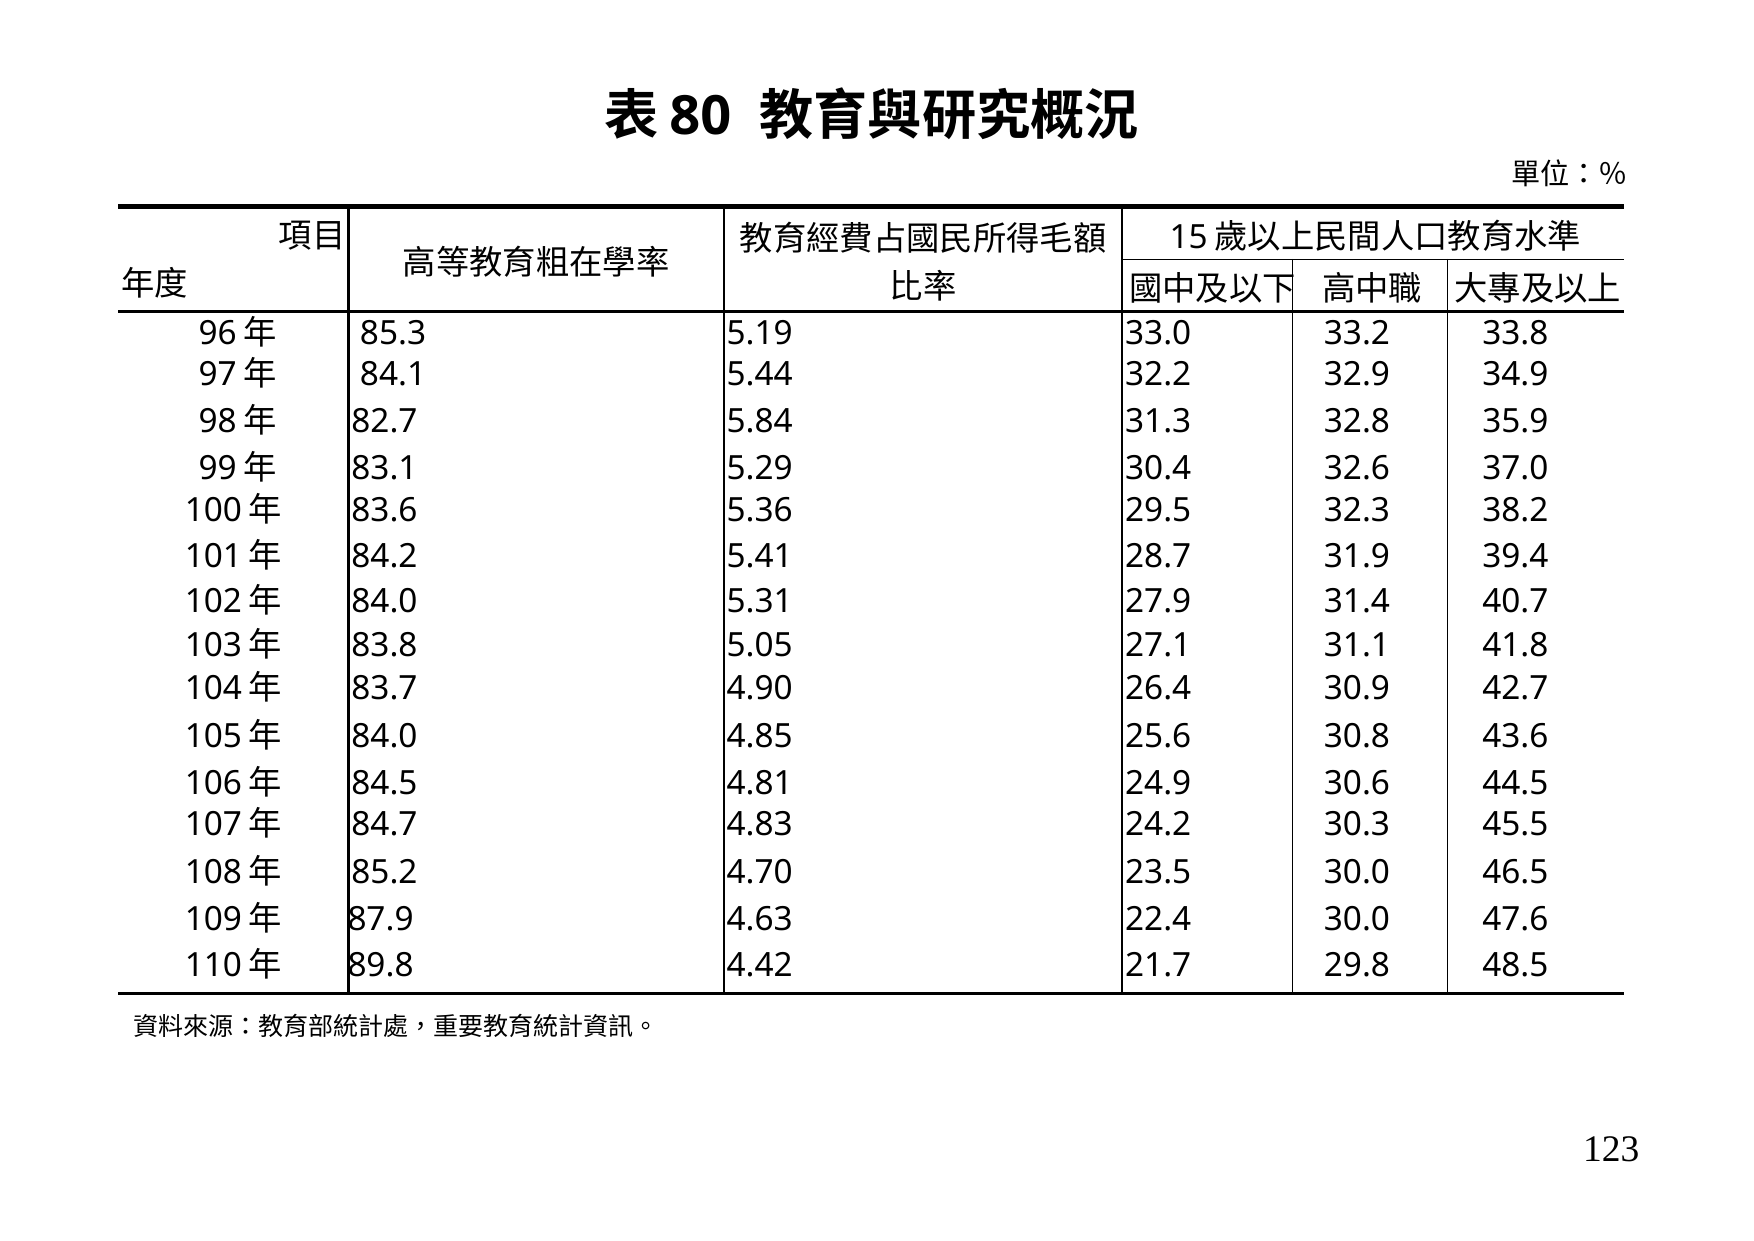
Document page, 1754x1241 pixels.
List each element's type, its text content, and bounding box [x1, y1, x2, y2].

table_cell 37.0 [1448, 446, 1624, 490]
table_cell 98年 [118, 396, 347, 446]
table_cell 33.8 [1448, 313, 1624, 353]
table_cell 33.2 [1293, 313, 1447, 353]
table_cell 31.9 [1293, 530, 1447, 583]
table_cell 108年 [118, 845, 347, 898]
table_cell 82.7 [350, 396, 723, 446]
table_cell 106年 [118, 765, 347, 802]
table_cell 4.90 [725, 670, 1121, 707]
table_cell 107年 [118, 802, 347, 845]
table_cell 103年 [118, 620, 347, 670]
table_cell 84.7 [350, 802, 723, 845]
table_cell 31.1 [1293, 620, 1447, 670]
text 單位：％ [103, 151, 1628, 193]
table_cell 40.7 [1448, 583, 1624, 620]
table_cell 110年 [118, 939, 347, 992]
table_cell 85.2 [350, 845, 723, 898]
table_cell 89.8 [350, 939, 723, 992]
table_cell 32.8 [1293, 396, 1447, 446]
table_cell 96年 [118, 313, 347, 353]
table_cell 41.8 [1448, 620, 1624, 670]
table_cell 109年 [118, 899, 347, 939]
table_cell 30.3 [1293, 802, 1447, 845]
table_cell 32.2 [1123, 353, 1292, 396]
table_cell 33.0 [1123, 313, 1292, 353]
table_cell 31.4 [1293, 583, 1447, 620]
table_cell 25.6 [1123, 707, 1292, 764]
table_cell 30.4 [1123, 446, 1292, 490]
table_cell 45.5 [1448, 802, 1624, 845]
table_cell 30.0 [1293, 845, 1447, 898]
table_cell 5.19 [725, 313, 1121, 353]
table_cell 48.5 [1448, 939, 1624, 992]
table_cell 97年 [118, 353, 347, 396]
table_cell 23.5 [1123, 845, 1292, 898]
table_cell 27.9 [1123, 583, 1292, 620]
table_cell 5.41 [725, 530, 1121, 583]
table_cell 4.42 [725, 939, 1121, 992]
table_cell 87.9 [350, 899, 723, 939]
table_cell 32.3 [1293, 490, 1447, 530]
table_cell 39.4 [1448, 530, 1624, 583]
table_cell 99年 [118, 446, 347, 490]
table_cell 5.36 [725, 490, 1121, 530]
table_cell 4.81 [725, 765, 1121, 802]
table_cell 32.9 [1293, 353, 1447, 396]
table_cell 29.8 [1293, 939, 1447, 992]
table_cell 5.31 [725, 583, 1121, 620]
table_cell 105年 [118, 707, 347, 764]
table_cell 31.3 [1123, 396, 1292, 446]
table_cell 43.6 [1448, 707, 1624, 764]
text 資料來源：教育部統計處，重要教育統計資訊。 [133, 1006, 1554, 1043]
table_cell 44.5 [1448, 765, 1624, 802]
table_cell 27.1 [1123, 620, 1292, 670]
table_cell 83.7 [350, 670, 723, 707]
table_cell 35.9 [1448, 396, 1624, 446]
table_cell 83.8 [350, 620, 723, 670]
table_header 15歲以上民間人口教育水準 [1123, 209, 1624, 259]
table_cell 4.63 [725, 899, 1121, 939]
table_cell 84.2 [350, 530, 723, 583]
table_cell 47.6 [1448, 899, 1624, 939]
table_cell 24.9 [1123, 765, 1292, 802]
table_cell 國中及以下 [1123, 260, 1292, 310]
table_cell 30.0 [1293, 899, 1447, 939]
table_cell 5.29 [725, 446, 1121, 490]
table_cell 4.83 [725, 802, 1121, 845]
table_cell 104年 [118, 670, 347, 707]
table_cell 102年 [118, 583, 347, 620]
table_cell 83.6 [350, 490, 723, 530]
table_cell 22.4 [1123, 899, 1292, 939]
table_cell 38.2 [1448, 490, 1624, 530]
table_cell 4.70 [725, 845, 1121, 898]
table_cell 5.84 [725, 396, 1121, 446]
table_header 高等教育粗在學率 [350, 209, 723, 310]
table_header 教育經費占國民所得毛額比率 [725, 209, 1121, 310]
table_cell 26.4 [1123, 670, 1292, 707]
table_cell 4.85 [725, 707, 1121, 764]
table_cell 30.9 [1293, 670, 1447, 707]
table_cell 32.6 [1293, 446, 1447, 490]
table_cell 30.8 [1293, 707, 1447, 764]
table_cell 30.6 [1293, 765, 1447, 802]
table_cell 28.7 [1123, 530, 1292, 583]
table_cell 5.44 [725, 353, 1121, 396]
subtitle 表80 教育與研究概況 [103, 76, 1639, 151]
table_header 項目 年度 [118, 209, 347, 310]
table_cell 21.7 [1123, 939, 1292, 992]
table_cell 101年 [118, 530, 347, 583]
table_cell 高中職 [1293, 260, 1447, 310]
table_cell 24.2 [1123, 802, 1292, 845]
table_cell 34.9 [1448, 353, 1624, 396]
table_cell 42.7 [1448, 670, 1624, 707]
table_cell 85.3 [350, 313, 723, 353]
table_cell 46.5 [1448, 845, 1624, 898]
table_cell 29.5 [1123, 490, 1292, 530]
table_cell 大專及以上 [1448, 260, 1624, 310]
table_cell 83.1 [350, 446, 723, 490]
table_cell 84.5 [350, 765, 723, 802]
table_cell 5.05 [725, 620, 1121, 670]
table_cell 84.0 [350, 707, 723, 764]
table_cell 100年 [118, 490, 347, 530]
table_cell 84.0 [350, 583, 723, 620]
table_cell 84.1 [350, 353, 723, 396]
